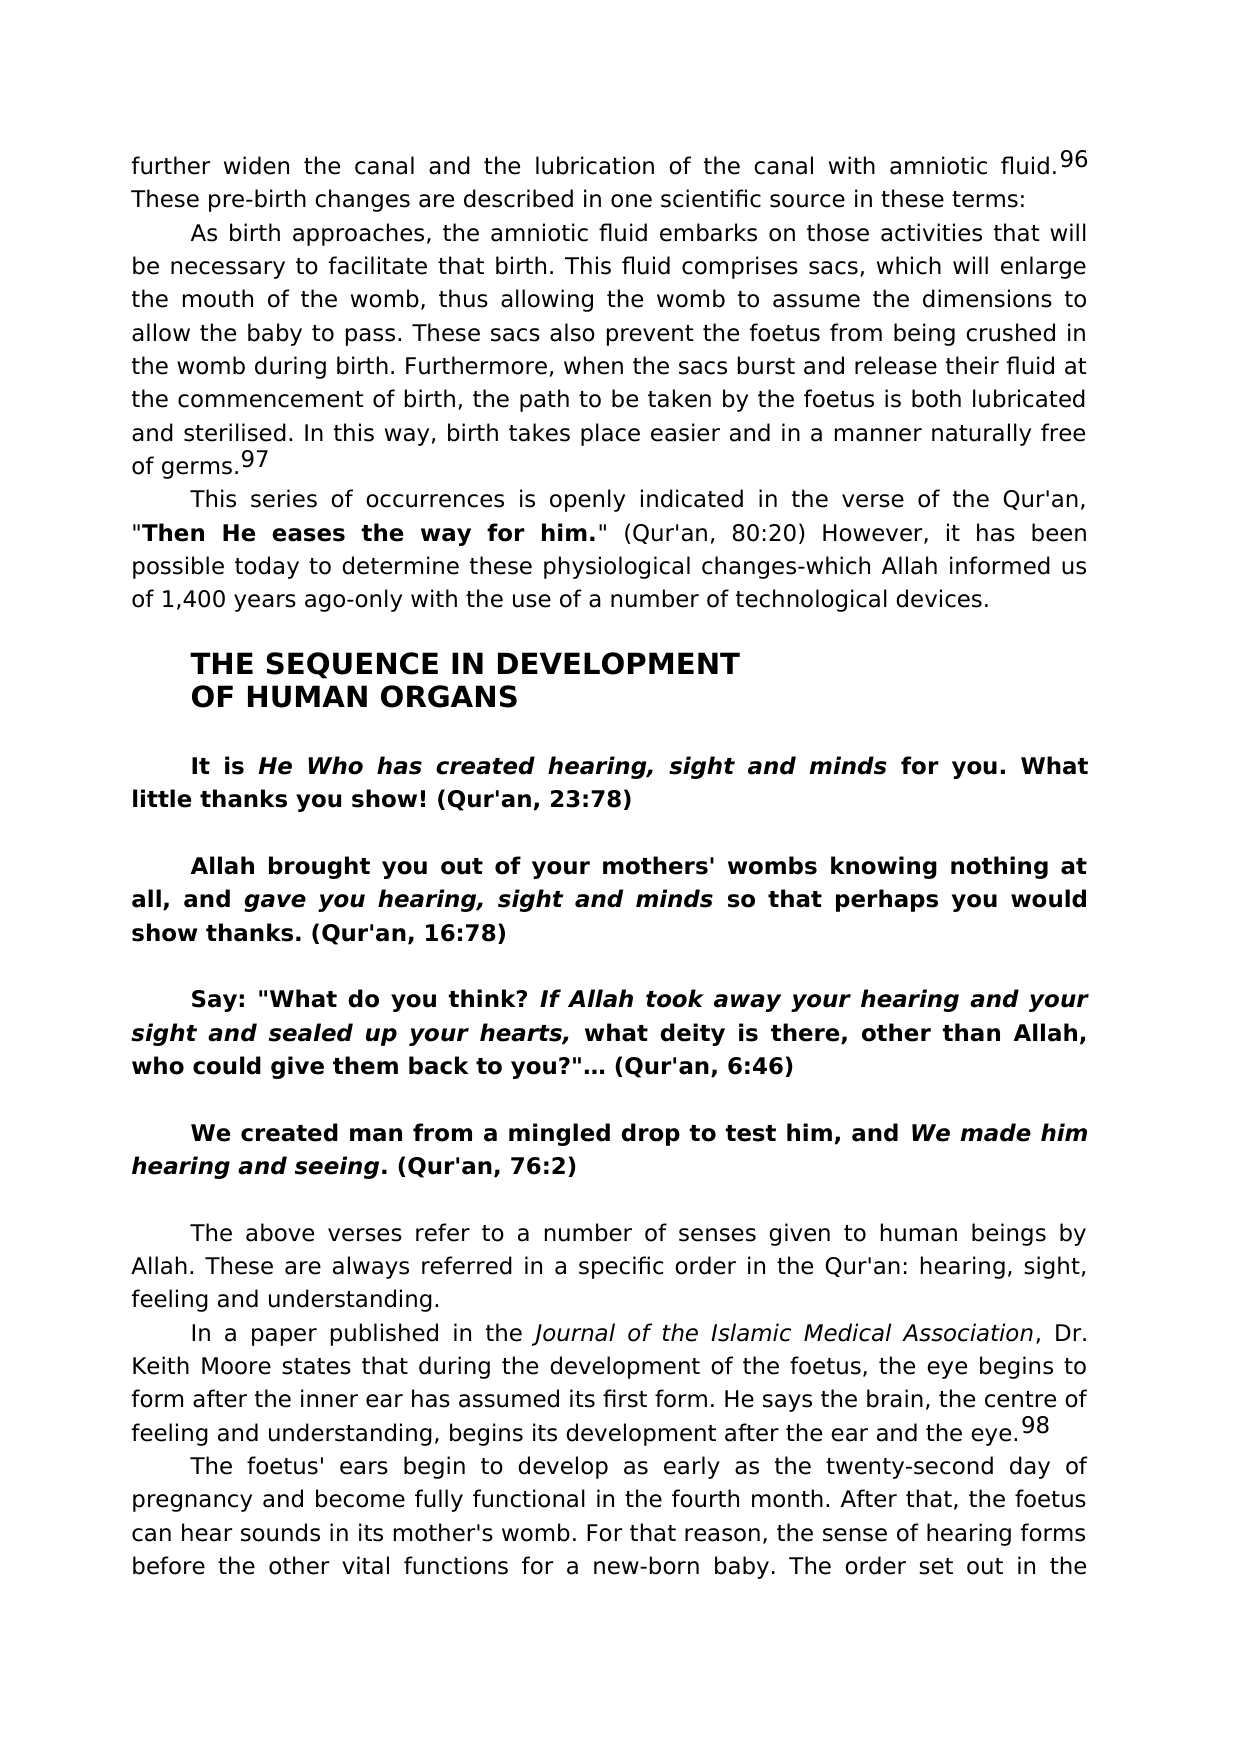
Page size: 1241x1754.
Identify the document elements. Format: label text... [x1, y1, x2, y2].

text Allah brought you out of your mothers' wombs knowing nothing at all, and gave you hearing, sight and minds so that perhaps you would show thanks. (Qur'an, 16:78) [131, 848, 1088, 948]
text It is He Who has created hearing, sight and minds for you. What little thanks you show! (Qur'an, 23:78) [131, 748, 1088, 814]
text further widen the canal and the lubrication of the canal with amniotic fluid.96 These pre-birth changes are described in one scientific source in these terms: [131, 148, 1088, 214]
text The foetus' ears begin to develop as early as the twenty-second day of pregnancy and become fully functional in the fourth month. After that, the foetus can hear sounds in its mother's womb. For that reason, the sense of hearing forms before the other vital functions for a new-born baby. The order set out in the [131, 1448, 1088, 1581]
text This series of occurrences is openly indicated in the verse of the Qur'an, "Then He eases the way for him." (Qur'an, 80:20) However, it has been possible today to determine these physiological changes-which Allah informed us of 1,400 years ago-only with the use of a number of technological devices. [131, 481, 1088, 614]
text In a paper published in the Journal of the Islamic Medical Association, Dr. Keith Moore states that during the development of the foetus, the eye begins to form after the inner ear has assumed its first form. He says the brain, the centre of feeling and understanding, begins its development after the ear and the eye.98 [131, 1314, 1088, 1448]
text The above verses refer to a number of senses given to human beings by Allah. These are always referred in a specific order in the Qur'an: hearing, sight, feeling and understanding. [131, 1214, 1088, 1314]
text OF HUMAN ORGANS [131, 681, 1088, 714]
text Say: "What do you think? If Allah took away your hearing and your sight and sealed up your hearts, what deity is there, other than Allah, who could give them back to you?"… (Qur'an, 6:46) [131, 981, 1088, 1081]
text THE SEQUENCE IN DEVELOPMENT [131, 648, 1088, 681]
text As birth approaches, the amniotic fluid embarks on those activities that will be necessary to facilitate that birth. This fluid comprises sacs, which will enlarge the mouth of the womb, thus allowing the womb to assume the dimensions to allow the baby to pass. These sacs also prevent the foetus from being crushed in the womb during birth. Furthermore, when the sacs burst and release their fluid at the commencement of birth, the path to be taken by the foetus is both lubricated and sterilised. In this way, birth takes place easier and in a manner naturally free of germs.97 [131, 214, 1088, 481]
text We created man from a mingled drop to test him, and We made him hearing and seeing. (Qur'an, 76:2) [131, 1114, 1088, 1181]
